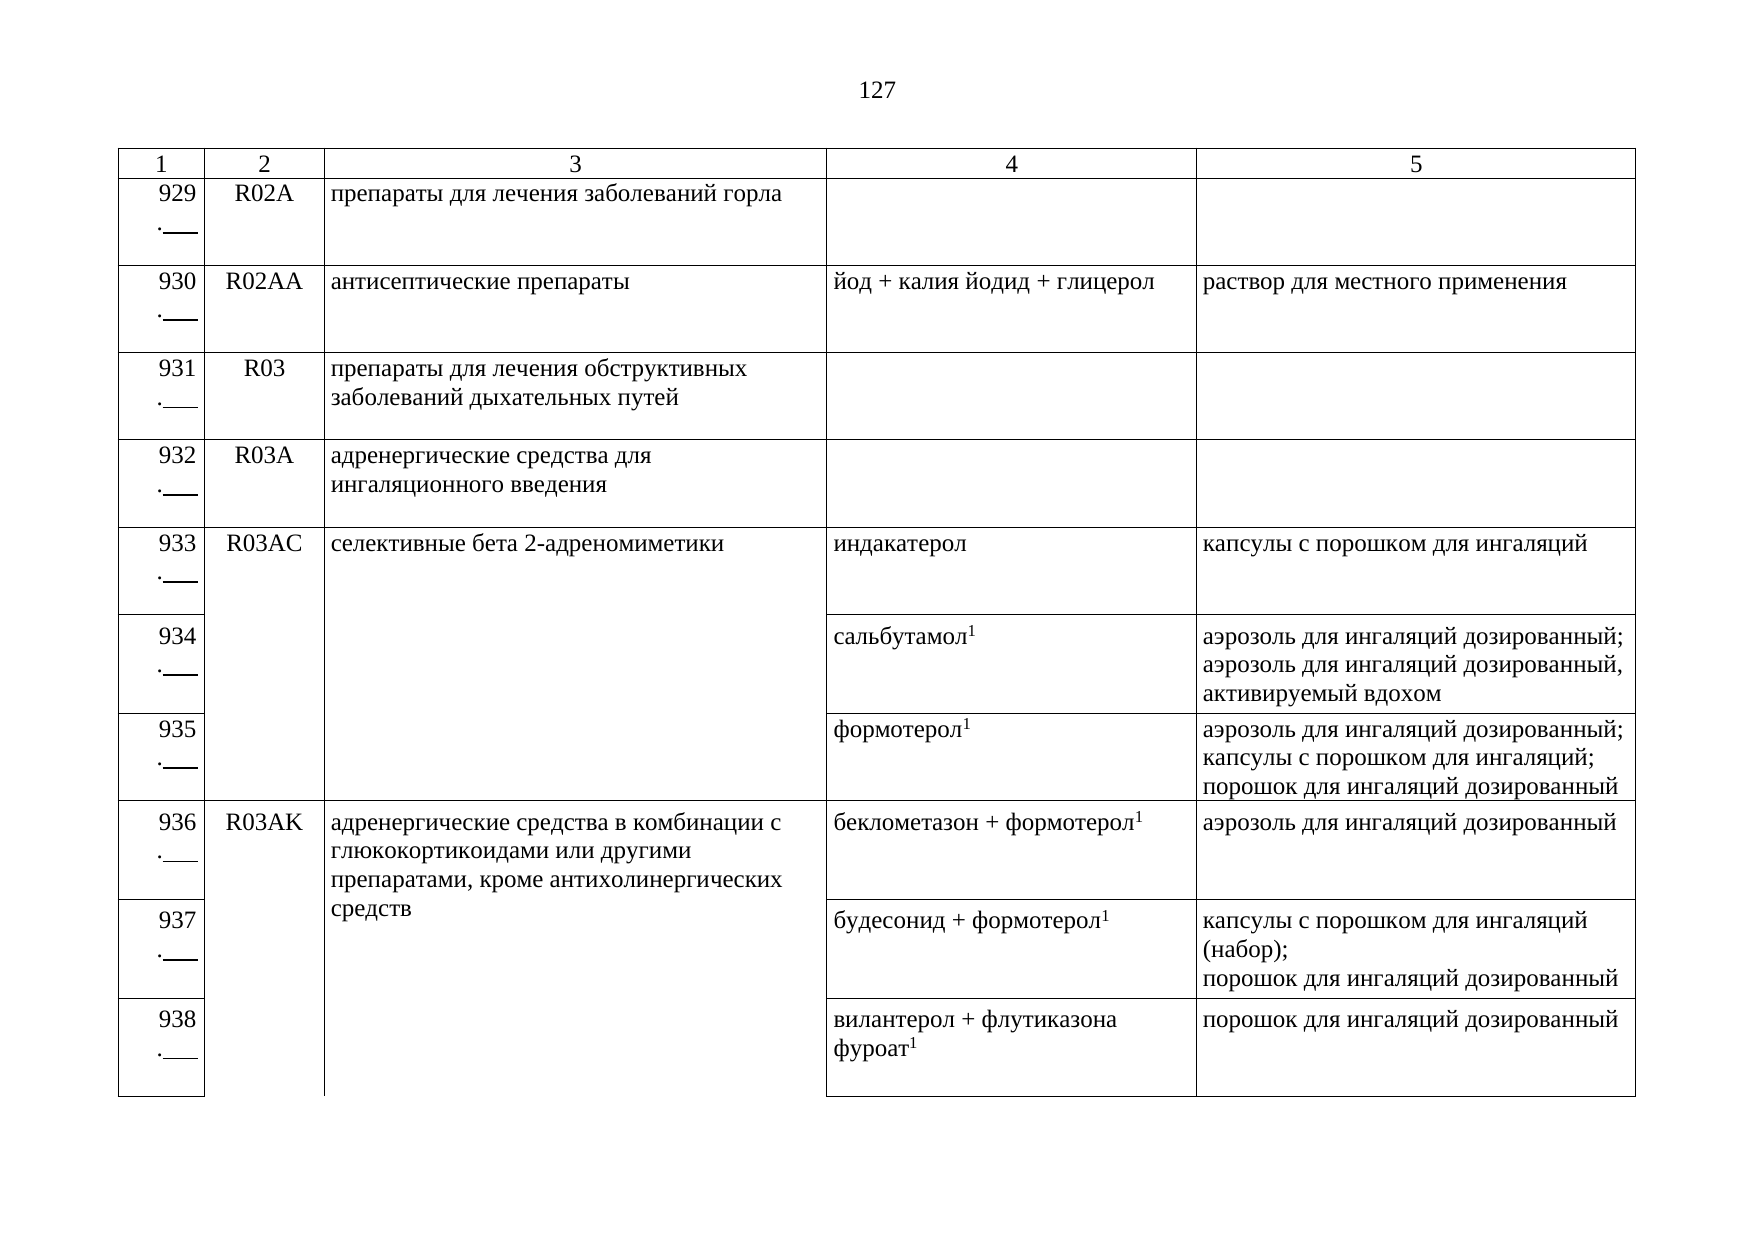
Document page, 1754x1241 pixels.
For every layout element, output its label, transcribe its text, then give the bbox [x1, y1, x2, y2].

table_cell беклометазон + формотерол1 [827, 801, 1196, 899]
table_cell [325, 614, 826, 713]
table_header 2 [205, 149, 324, 177]
table_cell [1197, 179, 1635, 265]
table_cell R02AA [205, 266, 324, 352]
table_cell [119, 179, 204, 265]
table_cell [119, 440, 204, 527]
table_cell [325, 713, 826, 800]
table_cell аэрозоль для ингаляций дозированный; аэрозоль для ингаляций дозированный, активируемый вдохом [1197, 615, 1635, 713]
table_header 1 [119, 149, 204, 177]
table_cell [827, 179, 1196, 265]
table_cell [119, 353, 204, 439]
table_cell йод + калия йодид + глицерол [827, 266, 1196, 352]
table_cell [119, 801, 204, 899]
table_header 5 [1197, 149, 1635, 177]
table_cell индакатерол [827, 528, 1196, 614]
table_cell [205, 899, 324, 997]
table_cell [119, 999, 204, 1096]
table_cell R03AK [205, 801, 324, 899]
table_cell формотерол1 [827, 714, 1196, 800]
table_cell раствор для местного применения [1197, 266, 1635, 352]
table_cell [827, 440, 1196, 527]
table_cell вилантерол + флутиказона фуроат1 [827, 999, 1196, 1096]
table_cell препараты для лечения обструктивных заболеваний дыхательных путей [325, 353, 826, 439]
table_cell адренергические средства в комбинации с глюкокортикоидами или другими препаратами, кроме антихолинергических средств [325, 801, 826, 997]
table_cell будесонид + формотерол1 [827, 900, 1196, 997]
table_cell адренергические средства для ингаляционного введения [325, 440, 826, 527]
table_cell [1197, 353, 1635, 439]
table_header 4 [827, 149, 1196, 177]
table_header 3 [325, 149, 826, 177]
table_cell [119, 615, 204, 713]
table_cell селективные бета 2‑адреномиметики [325, 528, 826, 614]
table_cell капсулы с порошком для ингаляций [1197, 528, 1635, 614]
table_cell [325, 998, 826, 1096]
table_cell аэрозоль для ингаляций дозированный [1197, 801, 1635, 899]
table_cell [119, 528, 204, 614]
table_cell антисептические препараты [325, 266, 826, 352]
table_cell R02A [205, 179, 324, 265]
table_cell порошок для ингаляций дозированный [1197, 999, 1635, 1096]
table_cell [119, 900, 204, 997]
table_cell R03 [205, 353, 324, 439]
table_cell [119, 714, 204, 800]
table_cell [119, 266, 204, 352]
table_cell капсулы с порошком для ингаляций (набор); порошок для ингаляций дозированный [1197, 900, 1635, 997]
table_cell [205, 998, 324, 1096]
table_cell R03AC [205, 528, 324, 614]
table_cell R03A [205, 440, 324, 527]
table_cell [827, 353, 1196, 439]
table_cell [205, 614, 324, 713]
table_cell аэрозоль для ингаляций дозированный; капсулы с порошком для ингаляций; порошок для ингаляций дозированный [1197, 714, 1635, 800]
table_cell [1197, 440, 1635, 527]
table_cell сальбутамол1 [827, 615, 1196, 713]
table_cell препараты для лечения заболеваний горла [325, 179, 826, 265]
table_cell [205, 713, 324, 800]
